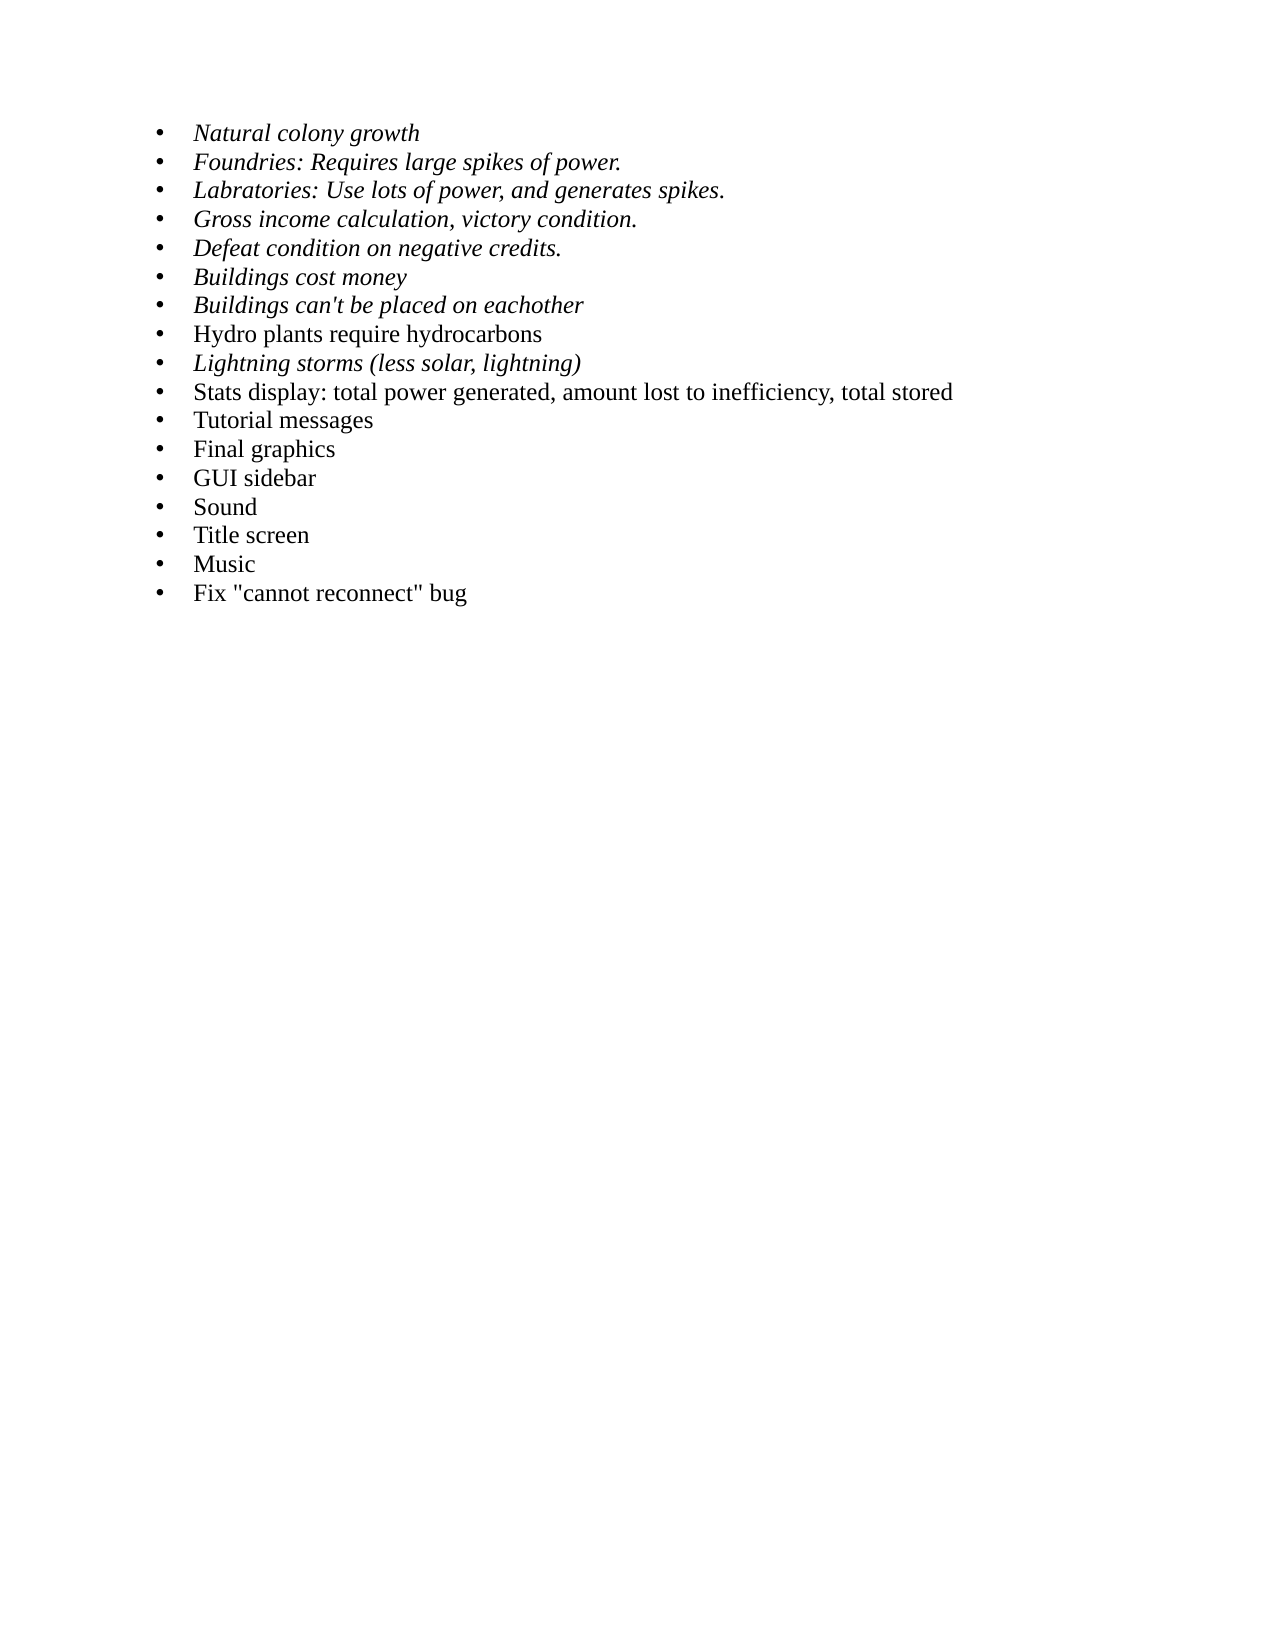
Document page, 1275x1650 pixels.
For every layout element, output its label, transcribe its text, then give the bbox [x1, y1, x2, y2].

list Hydro plants require hydrocarbons [156, 319, 1157, 348]
list Lightning storms (less solar, lightning) [156, 348, 1157, 377]
list GUI sidebar [156, 463, 1157, 492]
list Stats display: total power generated, amount lost to inefficiency, total stored [156, 377, 1157, 406]
list Buildings cost money [156, 262, 1157, 291]
list Defeat condition on negative credits. [156, 233, 1157, 262]
list Foundries: Requires large spikes of power. [156, 147, 1157, 176]
list Fix "cannot reconnect" bug [156, 578, 1157, 607]
list Labratories: Use lots of power, and generates spikes. [156, 176, 1157, 204]
list Natural colony growth [156, 118, 1157, 147]
list Title screen [156, 521, 1157, 549]
list Final graphics [156, 434, 1157, 463]
list Sound [156, 492, 1157, 521]
list Buildings can't be placed on eachother [156, 291, 1157, 319]
list Tutorial messages [156, 406, 1157, 434]
list Music [156, 549, 1157, 578]
list Gross income calculation, victory condition. [156, 204, 1157, 233]
